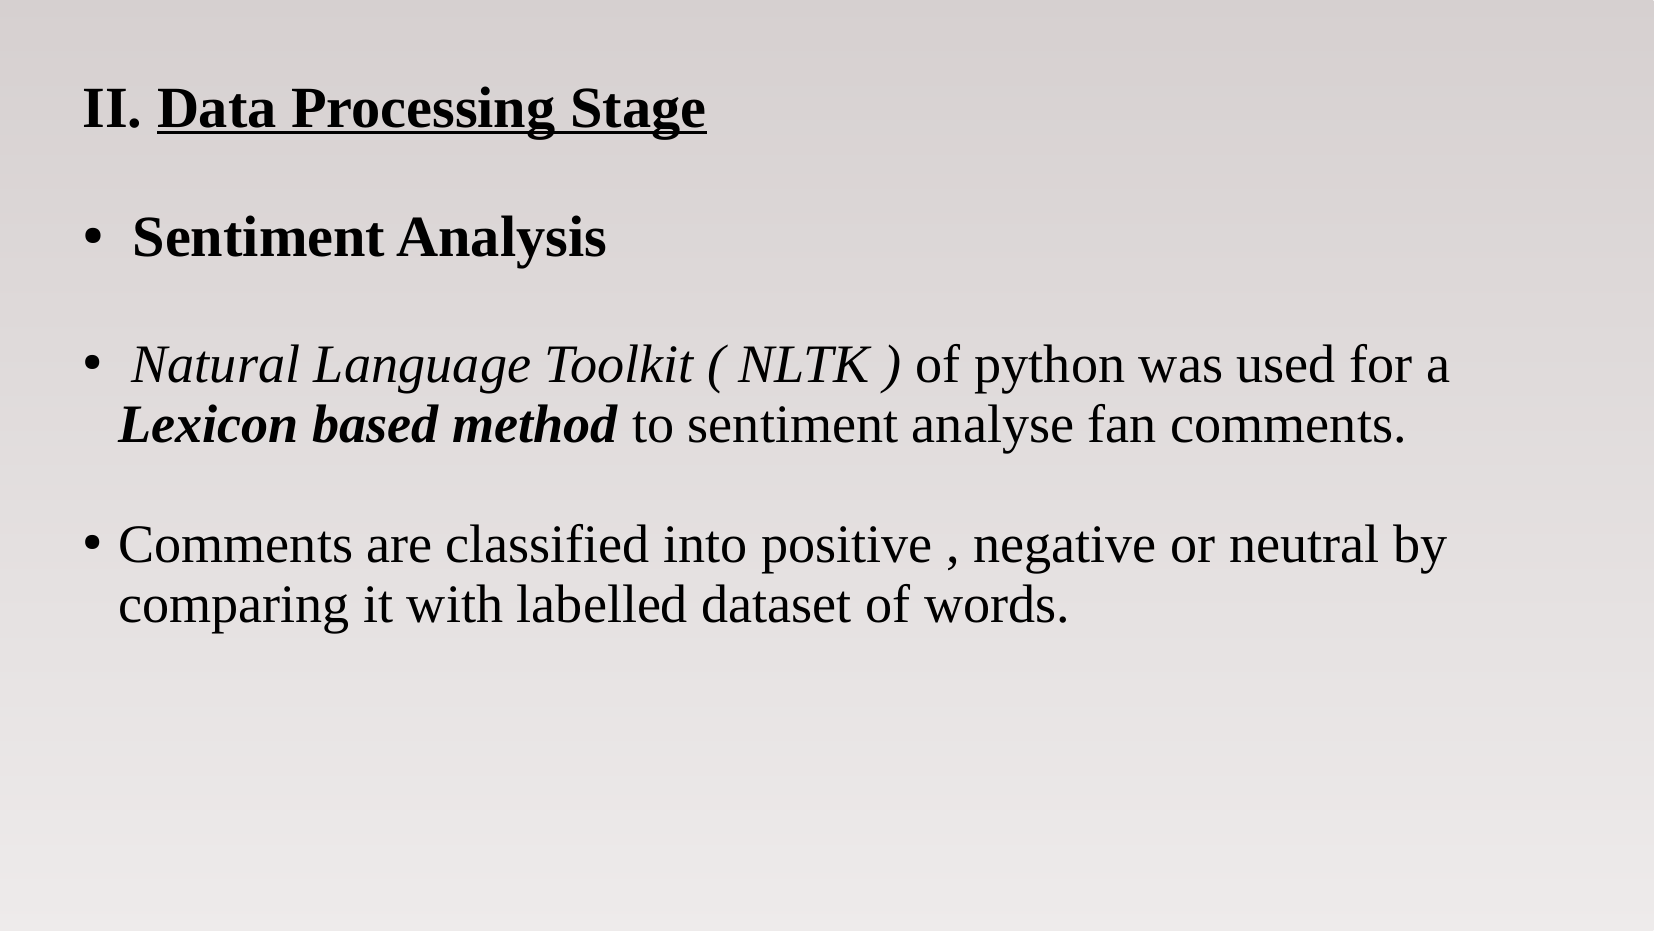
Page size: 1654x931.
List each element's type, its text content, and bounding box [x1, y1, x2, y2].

subtitle Data Processing Stage Sentiment Analysis Natural Language Toolkit ( NLTK ) of python was used for a Lexicon based method to sentiment analyse fan comments. Comments are classified into positive , negative or neutral by comparing it with labelled dataset of words. [82, 0, 1571, 875]
